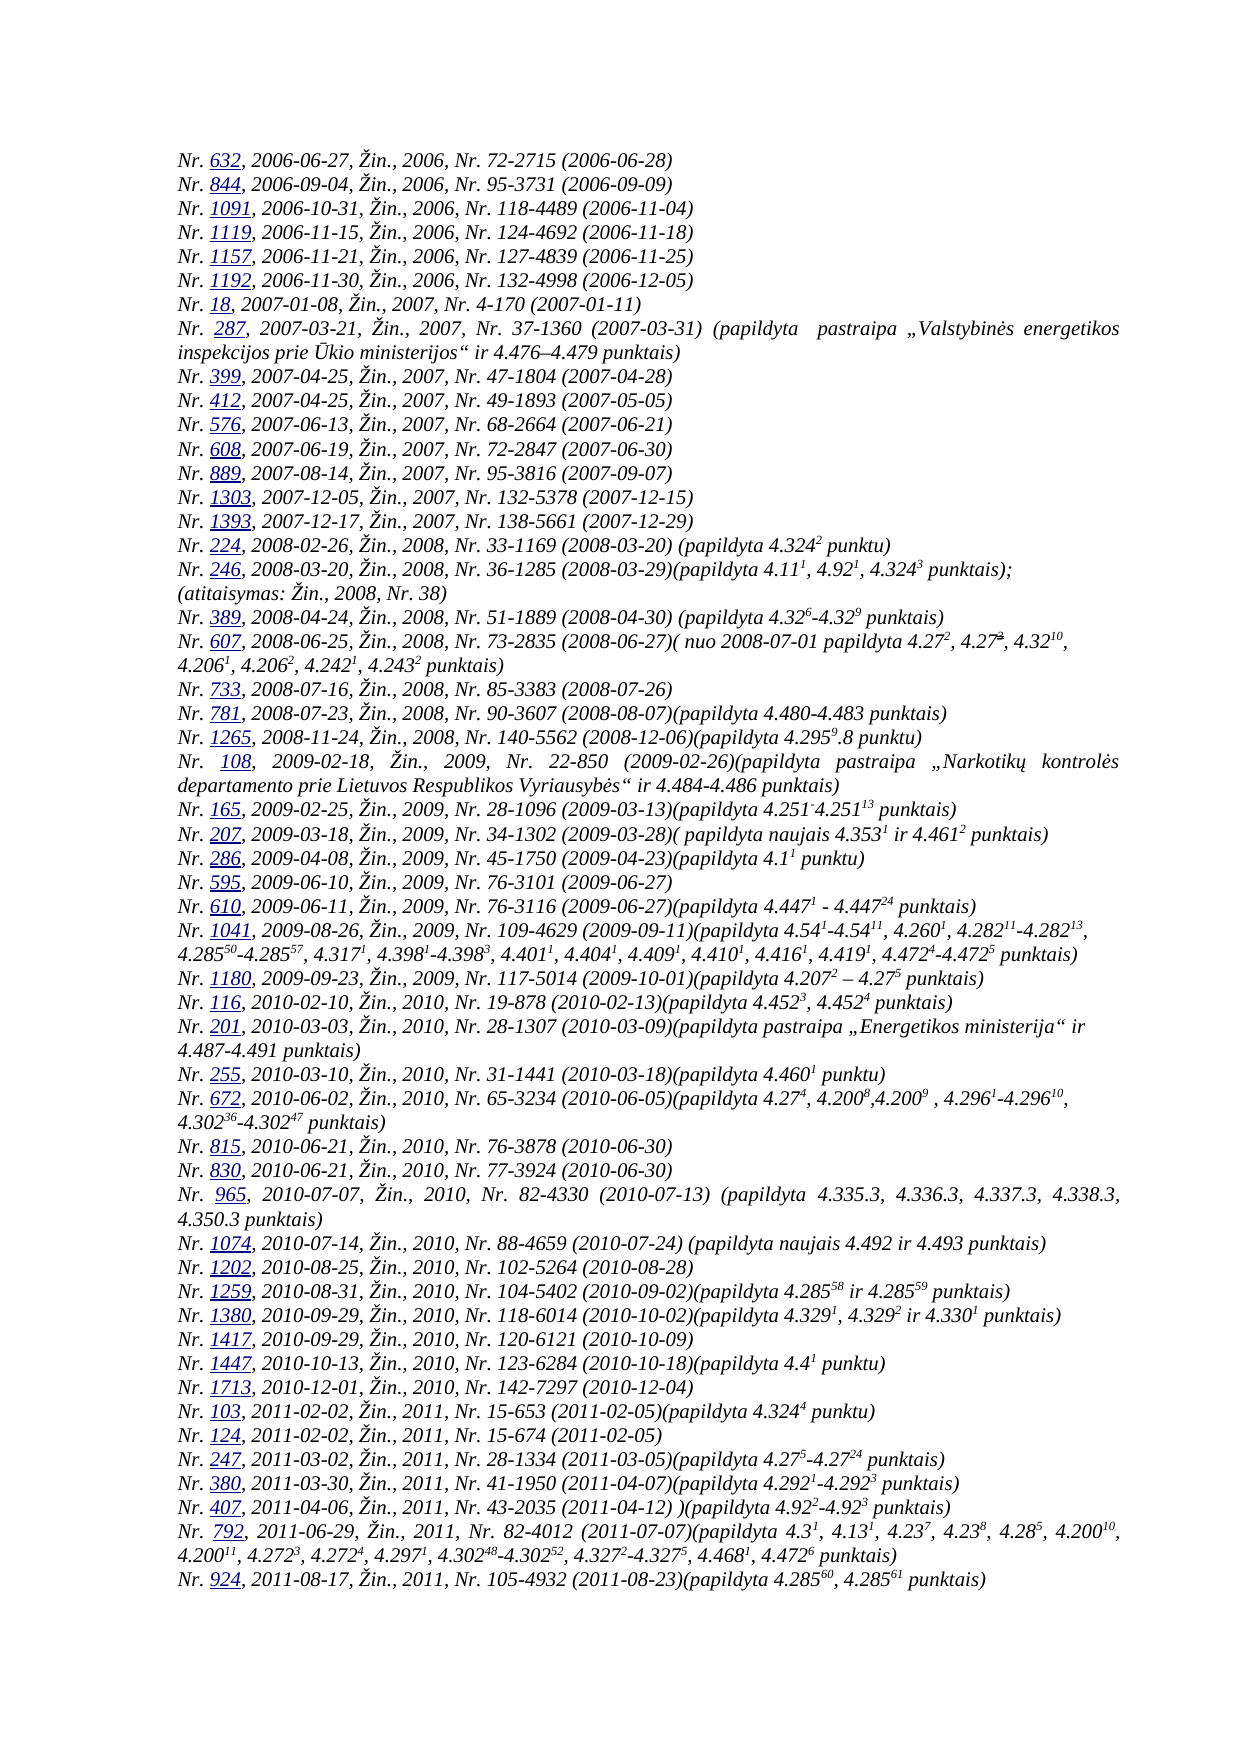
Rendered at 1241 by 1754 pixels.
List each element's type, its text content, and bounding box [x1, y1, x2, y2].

text Nr. 165, 2009-02-25, Žin., 2009, Nr. 28-1096 (2009-03-13)(papildyta 4.251-4.25113 punktais) [177, 797, 1122, 821]
text Nr. 610, 2009-06-11, Žin., 2009, Nr. 76-3116 (2009-06-27)(papildyta 4.4471 - 4.44724 punktais) [177, 894, 1122, 918]
text Nr. 1713, 2010-12-01, Žin., 2010, Nr. 142-7297 (2010-12-04) [177, 1375, 1122, 1399]
text Nr. 108, 2009-02-18, Žin., 2009, Nr. 22-850 (2009-02-26)(papildyta pastraipa „Narkotikų kontrolės departamento prie Lietuvos Respublikos Vyriausybės“ ir 4.484-4.486 punktais) [177, 749, 1122, 797]
text Nr. 1192, 2006-11-30, Žin., 2006, Nr. 132-4998 (2006-12-05) [177, 268, 1122, 292]
text Nr. 1091, 2006-10-31, Žin., 2006, Nr. 118-4489 (2006-11-04) [177, 196, 1122, 220]
text Nr. 815, 2010-06-21, Žin., 2010, Nr. 76-3878 (2010-06-30) [177, 1134, 1122, 1158]
text Nr. 1265, 2008-11-24, Žin., 2008, Nr. 140-5562 (2008-12-06)(papildyta 4.2959.8 punktu) [177, 725, 1122, 749]
text Nr. 287, 2007-03-21, Žin., 2007, Nr. 37-1360 (2007-03-31) (papildyta pastraipa „Valstybinės energetikos inspekcijos prie Ūkio ministerijos“ ir 4.476–4.479 punktais) [177, 316, 1122, 364]
text Nr. 733, 2008-07-16, Žin., 2008, Nr. 85-3383 (2008-07-26) [177, 677, 1122, 701]
text Nr. 380, 2011-03-30, Žin., 2011, Nr. 41-1950 (2011-04-07)(papildyta 4.2921-4.2923 punktais) [177, 1471, 1122, 1495]
text Nr. 246, 2008-03-20, Žin., 2008, Nr. 36-1285 (2008-03-29)(papildyta 4.111, 4.921, 4.3243 punktais); (atitaisymas: Žin., 2008, Nr. 38) [177, 557, 1122, 605]
text Nr. 607, 2008-06-25, Žin., 2008, Nr. 73-2835 (2008-06-27)( nuo 2008-07-01 papildyta 4.272, 4.273, 4.3210, 4.2061, 4.2062, 4.2421, 4.2432 punktais) [177, 629, 1122, 677]
text Nr. 1303, 2007-12-05, Žin., 2007, Nr. 132-5378 (2007-12-15) [177, 484, 1122, 509]
text Nr. 286, 2009-04-08, Žin., 2009, Nr. 45-1750 (2009-04-23)(papildyta 4.11 punktu) [177, 846, 1122, 869]
text Nr. 247, 2011-03-02, Žin., 2011, Nr. 28-1334 (2011-03-05)(papildyta 4.275-4.2724 punktais) [177, 1447, 1122, 1471]
text Nr. 1041, 2009-08-26, Žin., 2009, Nr. 109-4629 (2009-09-11)(papildyta 4.541-4.5411, 4.2601, 4.28211-4.28213, 4.28550-4.28557, 4.3171, 4.3981-4.3983, 4.4011, 4.4041, 4.4091, 4.4101, 4.4161, 4.4191, 4.4724-4.4725 punktais) [177, 918, 1122, 966]
text Nr. 1417, 2010-09-29, Žin., 2010, Nr. 120-6121 (2010-10-09) [177, 1327, 1122, 1351]
text Nr. 632, 2006-06-27, Žin., 2006, Nr. 72-2715 (2006-06-28) [177, 148, 1122, 172]
text Nr. 255, 2010-03-10, Žin., 2010, Nr. 31-1441 (2010-03-18)(papildyta 4.4601 punktu) [177, 1062, 1122, 1086]
text Nr. 1157, 2006-11-21, Žin., 2006, Nr. 127-4839 (2006-11-25) [177, 244, 1122, 268]
text Nr. 608, 2007-06-19, Žin., 2007, Nr. 72-2847 (2007-06-30) [177, 436, 1122, 461]
text Nr. 124, 2011-02-02, Žin., 2011, Nr. 15-674 (2011-02-05) [177, 1423, 1122, 1447]
text Nr. 1380, 2010-09-29, Žin., 2010, Nr. 118-6014 (2010-10-02)(papildyta 4.3291, 4.3292 ir 4.3301 punktais) [177, 1303, 1122, 1327]
text Nr. 965, 2010-07-07, Žin., 2010, Nr. 82-4330 (2010-07-13) (papildyta 4.335.3, 4.336.3, 4.337.3, 4.338.3, 4.350.3 punktais) [177, 1182, 1122, 1231]
text Nr. 1202, 2010-08-25, Žin., 2010, Nr. 102-5264 (2010-08-28) [177, 1254, 1122, 1279]
text Nr. 576, 2007-06-13, Žin., 2007, Nr. 68-2664 (2007-06-21) [177, 412, 1122, 436]
text Nr. 1119, 2006-11-15, Žin., 2006, Nr. 124-4692 (2006-11-18) [177, 220, 1122, 244]
text Nr. 116, 2010-02-10, Žin., 2010, Nr. 19-878 (2010-02-13)(papildyta 4.4523, 4.4524 punktais) [177, 990, 1122, 1014]
text Nr. 781, 2008-07-23, Žin., 2008, Nr. 90-3607 (2008-08-07)(papildyta 4.480-4.483 punktais) [177, 701, 1122, 725]
text Nr. 18, 2007-01-08, Žin., 2007, Nr. 4-170 (2007-01-11) [177, 292, 1122, 316]
text Nr. 412, 2007-04-25, Žin., 2007, Nr. 49-1893 (2007-05-05) [177, 388, 1122, 412]
text Nr. 1447, 2010-10-13, Žin., 2010, Nr. 123-6284 (2010-10-18)(papildyta 4.41 punktu) [177, 1351, 1122, 1375]
text Nr. 407, 2011-04-06, Žin., 2011, Nr. 43-2035 (2011-04-12) )(papildyta 4.922-4.923 punktais) [177, 1495, 1122, 1519]
text Nr. 201, 2010-03-03, Žin., 2010, Nr. 28-1307 (2010-03-09)(papildyta pastraipa „Energetikos ministerija“ ir 4.487-4.491 punktais) [177, 1014, 1122, 1062]
text Nr. 103, 2011-02-02, Žin., 2011, Nr. 15-653 (2011-02-05)(papildyta 4.3244 punktu) [177, 1399, 1122, 1423]
text Nr. 389, 2008-04-24, Žin., 2008, Nr. 51-1889 (2008-04-30) (papildyta 4.326-4.329 punktais) [177, 605, 1122, 629]
text Nr. 889, 2007-08-14, Žin., 2007, Nr. 95-3816 (2007-09-07) [177, 461, 1122, 484]
text Nr. 207, 2009-03-18, Žin., 2009, Nr. 34-1302 (2009-03-28)( papildyta naujais 4.3531 ir 4.4612 punktais) [177, 821, 1122, 846]
text Nr. 792, 2011-06-29, Žin., 2011, Nr. 82-4012 (2011-07-07)(papildyta 4.31, 4.131, 4.237, 4.238, 4.285, 4.20010, 4.20011, 4.2723, 4.2724, 4.2971, 4.30248-4.30252, 4.3272-4.3275, 4.4681, 4.4726 punktais) [177, 1519, 1122, 1567]
text Nr. 224, 2008-02-26, Žin., 2008, Nr. 33-1169 (2008-03-20) (papildyta 4.3242 punktu) [177, 533, 1122, 557]
text Nr. 1393, 2007-12-17, Žin., 2007, Nr. 138-5661 (2007-12-29) [177, 509, 1122, 533]
text Nr. 672, 2010-06-02, Žin., 2010, Nr. 65-3234 (2010-06-05)(papildyta 4.274, 4.2008,4.2009 , 4.2961-4.29610, 4.30236-4.30247 punktais) [177, 1086, 1122, 1134]
text Nr. 844, 2006-09-04, Žin., 2006, Nr. 95-3731 (2006-09-09) [177, 172, 1122, 196]
text Nr. 924, 2011-08-17, Žin., 2011, Nr. 105-4932 (2011-08-23)(papildyta 4.28560, 4.28561 punktais) [177, 1567, 1122, 1591]
text Nr. 830, 2010-06-21, Žin., 2010, Nr. 77-3924 (2010-06-30) [177, 1158, 1122, 1182]
text Nr. 1180, 2009-09-23, Žin., 2009, Nr. 117-5014 (2009-10-01)(papildyta 4.2072 – 4.275 punktais) [177, 966, 1122, 990]
text Nr. 1074, 2010-07-14, Žin., 2010, Nr. 88-4659 (2010-07-24) (papildyta naujais 4.492 ir 4.493 punktais) [177, 1231, 1122, 1254]
text Nr. 595, 2009-06-10, Žin., 2009, Nr. 76-3101 (2009-06-27) [177, 869, 1122, 894]
text Nr. 1259, 2010-08-31, Žin., 2010, Nr. 104-5402 (2010-09-02)(papildyta 4.28558 ir 4.28559 punktais) [177, 1279, 1122, 1303]
text Nr. 399, 2007-04-25, Žin., 2007, Nr. 47-1804 (2007-04-28) [177, 364, 1122, 388]
